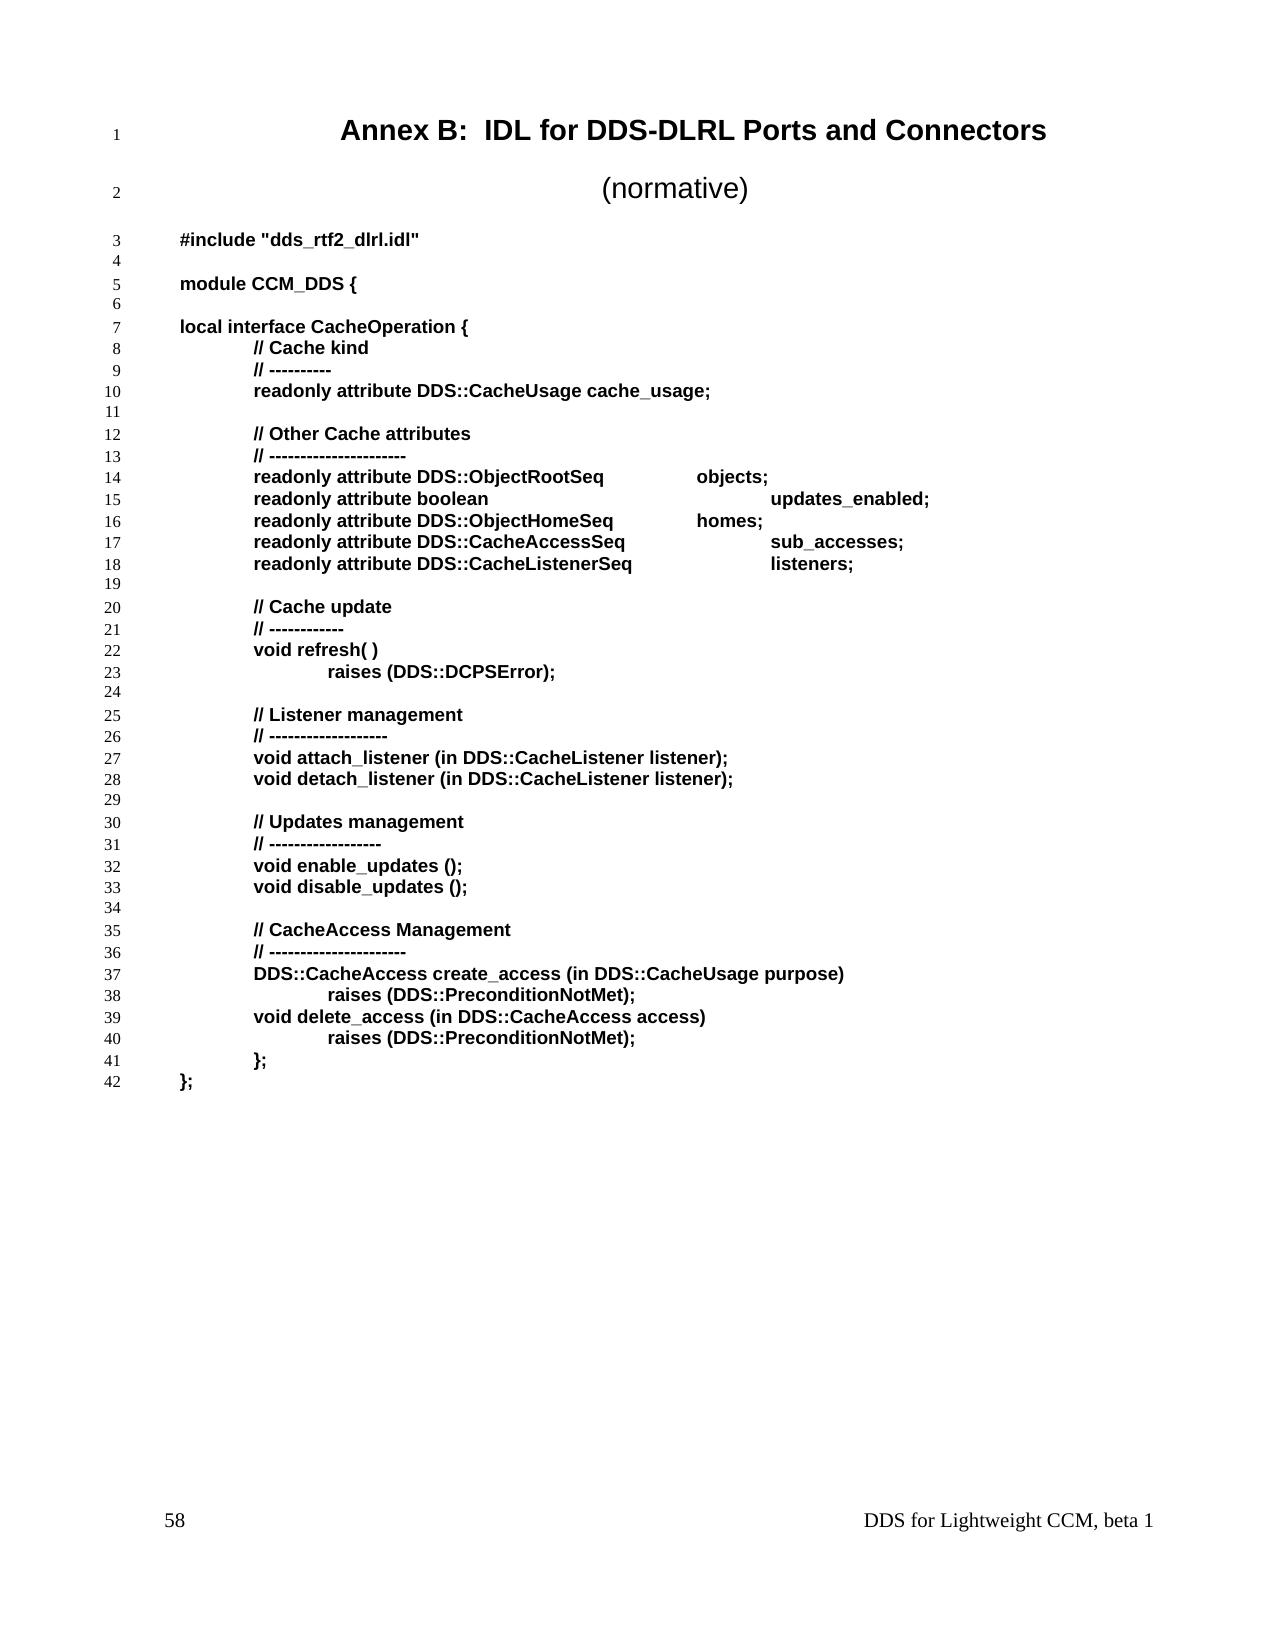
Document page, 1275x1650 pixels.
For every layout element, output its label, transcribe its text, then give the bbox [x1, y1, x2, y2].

text readonly attribute DDS::CacheAccessSeq sub_accesses; [179, 531, 1200, 553]
text // ---------------------- [179, 445, 1200, 466]
text // ---------------------- [179, 941, 1200, 962]
text void disable_updates (); [179, 876, 1200, 898]
text void refresh( ) [179, 639, 1200, 660]
text raises (DDS::PreconditionNotMet); [179, 1027, 1200, 1048]
text raises (DDS::DCPSError); [179, 660, 1200, 682]
text // ---------- [179, 358, 1200, 380]
text #include "dds_rtf2_dlrl.idl" [179, 229, 1200, 251]
text }; [179, 1070, 1200, 1092]
text readonly attribute DDS::ObjectHomeSeq homes; [179, 509, 1200, 531]
text void enable_updates (); [179, 854, 1200, 876]
text raises (DDS::PreconditionNotMet); [179, 984, 1200, 1005]
text readonly attribute DDS::CacheUsage cache_usage; [179, 380, 1200, 402]
text // CacheAccess Management [179, 919, 1200, 941]
text DDS::CacheAccess create_access (in DDS::CacheUsage purpose) [179, 962, 1200, 984]
text // ------------------- [179, 725, 1200, 747]
list IDL for DDS-DLRL Ports and Connectors [187, 112, 1200, 146]
text // Other Cache attributes [179, 423, 1200, 445]
text (normative) [150, 171, 1200, 204]
text void delete_access (in DDS::CacheAccess access) [179, 1005, 1200, 1027]
text readonly attribute DDS::CacheListenerSeq listeners; [179, 553, 1200, 574]
text readonly attribute boolean updates_enabled; [179, 488, 1200, 509]
text // Cache kind [179, 337, 1200, 358]
text // ------------ [179, 617, 1200, 639]
text void detach_listener (in DDS::CacheListener listener); [179, 768, 1200, 790]
text void attach_listener (in DDS::CacheListener listener); [179, 747, 1200, 768]
text // ------------------ [179, 833, 1200, 854]
text readonly attribute DDS::ObjectRootSeq objects; [179, 466, 1200, 488]
text // Updates management [179, 811, 1200, 833]
text }; [179, 1048, 1200, 1070]
text // Listener management [179, 703, 1200, 725]
text module CCM_DDS { [179, 272, 1200, 294]
text // Cache update [179, 596, 1200, 617]
text local interface CacheOperation { [179, 315, 1200, 337]
